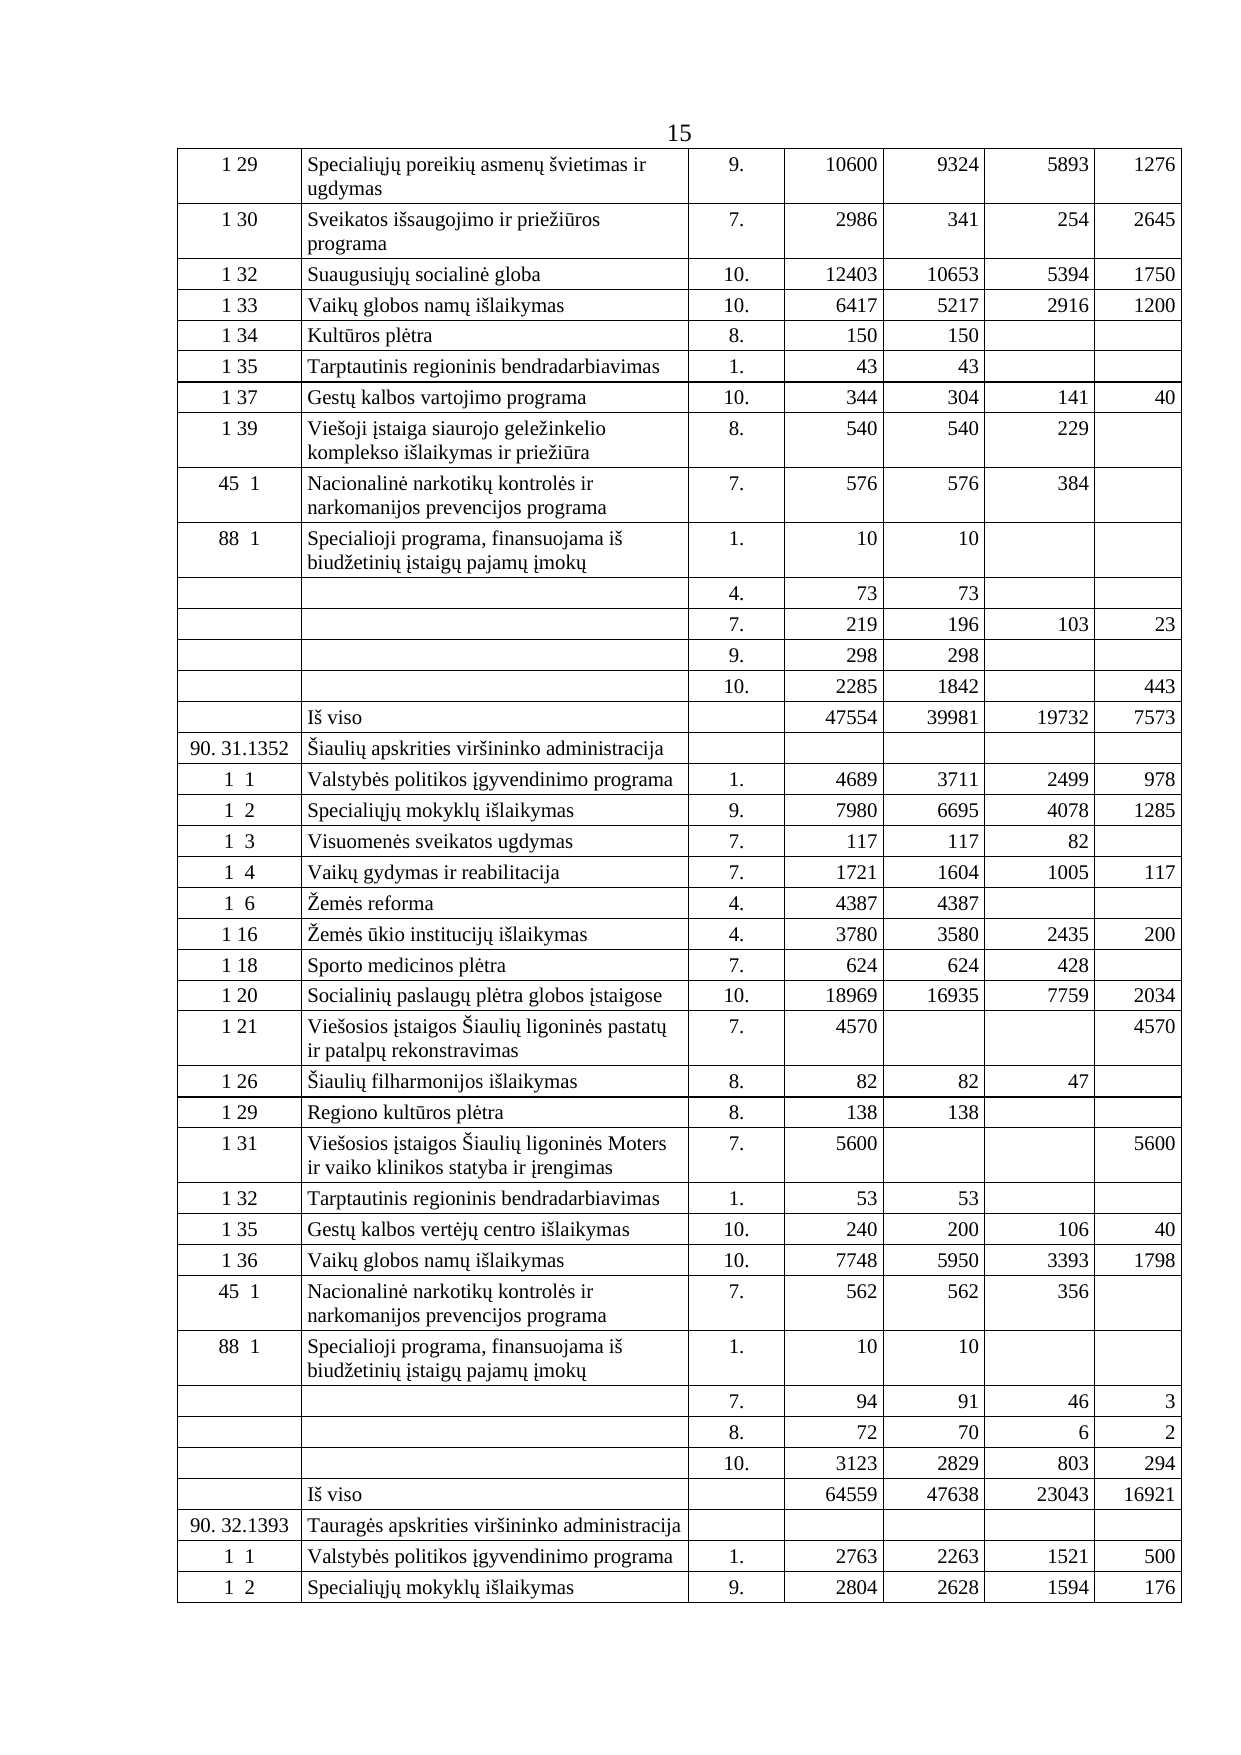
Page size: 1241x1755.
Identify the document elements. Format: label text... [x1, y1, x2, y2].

table_cell 40 [1095, 1214, 1181, 1244]
table_cell 2645 [1095, 204, 1181, 258]
table_cell 2 [1095, 1417, 1181, 1447]
table_cell 8. [689, 321, 784, 350]
table_cell 1 36 [178, 1245, 301, 1275]
table_cell 5600 [1095, 1128, 1181, 1182]
table_cell 6695 [884, 795, 984, 825]
table_cell 10653 [884, 259, 984, 288]
table_cell 1. [689, 351, 784, 381]
table_cell 82 [884, 1066, 984, 1096]
table_cell 46 [985, 1386, 1094, 1416]
table_cell Suaugusiųjų socialinė globa [302, 259, 688, 288]
table_cell 254 [985, 204, 1094, 258]
table_cell 2285 [785, 671, 883, 701]
table_cell [689, 733, 784, 763]
table_cell [178, 702, 301, 732]
table_cell 1 35 [178, 1214, 301, 1244]
table_cell Viešoji įstaiga siaurojo geležinkelio komplekso išlaikymas ir priežiūra [302, 413, 688, 467]
table_cell 1604 [884, 857, 984, 887]
table_cell 1594 [985, 1572, 1094, 1602]
table_cell [985, 733, 1094, 763]
table_cell 1005 [985, 857, 1094, 887]
table_cell 2986 [785, 204, 883, 258]
table_cell 23043 [985, 1479, 1094, 1509]
table_cell 9. [689, 640, 784, 670]
table_cell 562 [884, 1276, 984, 1330]
table_cell [1095, 1510, 1181, 1540]
table_cell [985, 888, 1094, 918]
table_cell Nacionalinė narkotikų kontrolės ir narkomanijos prevencijos programa [302, 468, 688, 522]
table_cell 6 [985, 1417, 1094, 1447]
table_cell [178, 640, 301, 670]
table_cell [178, 1448, 301, 1478]
table_cell [1095, 1276, 1181, 1330]
table_cell 45 1 [178, 468, 301, 522]
table_cell [1095, 351, 1181, 381]
table_cell [785, 1510, 883, 1540]
table_cell Vaikų gydymas ir reabilitacija [302, 857, 688, 887]
table_cell Specialioji programa, finansuojama iš biudžetinių įstaigų pajamų įmokų [302, 523, 688, 577]
table_cell Nacionalinė narkotikų kontrolės ir narkomanijos prevencijos programa [302, 1276, 688, 1330]
table_cell 141 [985, 383, 1094, 412]
table_cell 16921 [1095, 1479, 1181, 1509]
table_cell 10 [884, 1331, 984, 1385]
table_cell 978 [1095, 764, 1181, 794]
table_cell 6417 [785, 290, 883, 319]
table_cell 9. [689, 149, 784, 203]
table_cell [985, 578, 1094, 608]
table_cell 1 29 [178, 149, 301, 203]
table_cell 10. [689, 981, 784, 1010]
table_cell 18969 [785, 981, 883, 1010]
table_cell [1095, 826, 1181, 856]
table_cell Žemės ūkio institucijų išlaikymas [302, 919, 688, 948]
table_cell [178, 609, 301, 639]
table_cell Kultūros plėtra [302, 321, 688, 350]
table_cell [1095, 950, 1181, 979]
table_cell 47 [985, 1066, 1094, 1096]
table_cell 5394 [985, 259, 1094, 288]
table_cell [178, 578, 301, 608]
table_cell 1 35 [178, 351, 301, 381]
table_cell [302, 578, 688, 608]
table_cell 91 [884, 1386, 984, 1416]
table_cell 12403 [785, 259, 883, 288]
table_cell 298 [785, 640, 883, 670]
table_cell 1276 [1095, 149, 1181, 203]
table_cell 82 [985, 826, 1094, 856]
table_cell 294 [1095, 1448, 1181, 1478]
table_cell 3393 [985, 1245, 1094, 1275]
table_cell 7. [689, 1011, 784, 1065]
table_cell 53 [884, 1183, 984, 1213]
table_cell 117 [884, 826, 984, 856]
table_cell [884, 1011, 984, 1065]
table_cell 16935 [884, 981, 984, 1010]
table_cell 10. [689, 383, 784, 412]
table_cell 45 1 [178, 1276, 301, 1330]
table_cell [1095, 1098, 1181, 1127]
table_cell 1521 [985, 1541, 1094, 1571]
table_cell 540 [785, 413, 883, 467]
table_cell [985, 321, 1094, 350]
table_cell 298 [884, 640, 984, 670]
table_cell 1721 [785, 857, 883, 887]
table_cell 196 [884, 609, 984, 639]
table_cell 5950 [884, 1245, 984, 1275]
table_cell 10. [689, 290, 784, 319]
table_cell 356 [985, 1276, 1094, 1330]
table_cell Vaikų globos namų išlaikymas [302, 290, 688, 319]
table_cell 1 4 [178, 857, 301, 887]
table_cell 7. [689, 204, 784, 258]
table_cell 2263 [884, 1541, 984, 1571]
table_cell 1 37 [178, 383, 301, 412]
table_cell 1 39 [178, 413, 301, 467]
table_cell 7. [689, 1128, 784, 1182]
table_cell [884, 1128, 984, 1182]
table_cell 1 2 [178, 1572, 301, 1602]
table_cell Gestų kalbos vertėjų centro išlaikymas [302, 1214, 688, 1244]
table_cell 304 [884, 383, 984, 412]
table_cell 1 16 [178, 919, 301, 948]
table_cell Specialiųjų mokyklų išlaikymas [302, 795, 688, 825]
table_cell 10 [785, 1331, 883, 1385]
table_cell Viešosios įstaigos Šiaulių ligoninės pastatų ir patalpų rekonstravimas [302, 1011, 688, 1065]
table_cell [1095, 640, 1181, 670]
table_cell [785, 733, 883, 763]
table_cell 1 33 [178, 290, 301, 319]
table_cell 10. [689, 1245, 784, 1275]
table_cell 9. [689, 1572, 784, 1602]
table_cell 3711 [884, 764, 984, 794]
table_cell Valstybės politikos įgyvendinimo programa [302, 764, 688, 794]
table_cell 10 [884, 523, 984, 577]
table_cell 3580 [884, 919, 984, 948]
table_cell 1798 [1095, 1245, 1181, 1275]
table_cell 4. [689, 578, 784, 608]
table_cell 3123 [785, 1448, 883, 1478]
table_cell [178, 1479, 301, 1509]
table_cell 72 [785, 1417, 883, 1447]
table_cell 4387 [785, 888, 883, 918]
table_cell [985, 1331, 1094, 1385]
table_cell 1. [689, 764, 784, 794]
table_cell 1285 [1095, 795, 1181, 825]
table_cell [1095, 468, 1181, 522]
table_cell 1. [689, 1331, 784, 1385]
table_cell Šiaulių filharmonijos išlaikymas [302, 1066, 688, 1096]
table_cell 8. [689, 1098, 784, 1127]
table_cell [1095, 1183, 1181, 1213]
table_cell 1 34 [178, 321, 301, 350]
table_cell 10. [689, 1214, 784, 1244]
table_cell Sporto medicinos plėtra [302, 950, 688, 979]
table_cell 344 [785, 383, 883, 412]
table_cell 150 [785, 321, 883, 350]
table_cell [178, 671, 301, 701]
table_cell 5217 [884, 290, 984, 319]
table_cell 500 [1095, 1541, 1181, 1571]
table_cell [1095, 578, 1181, 608]
table_cell 3780 [785, 919, 883, 948]
table_cell 53 [785, 1183, 883, 1213]
table_cell [302, 1417, 688, 1447]
table_cell [1095, 523, 1181, 577]
table_cell 1 32 [178, 259, 301, 288]
table_cell 106 [985, 1214, 1094, 1244]
table_cell 7748 [785, 1245, 883, 1275]
table_cell 2804 [785, 1572, 883, 1602]
table_cell 1842 [884, 671, 984, 701]
table_cell 803 [985, 1448, 1094, 1478]
table_cell Žemės reforma [302, 888, 688, 918]
table_cell 2499 [985, 764, 1094, 794]
table_cell 7. [689, 857, 784, 887]
table_cell Specialioji programa, finansuojama iš biudžetinių įstaigų pajamų įmokų [302, 1331, 688, 1385]
table_cell 1 3 [178, 826, 301, 856]
table_cell 43 [785, 351, 883, 381]
table_cell 7. [689, 950, 784, 979]
table_cell 10. [689, 1448, 784, 1478]
table_cell [689, 1479, 784, 1509]
table_cell 4. [689, 919, 784, 948]
table_cell 9. [689, 795, 784, 825]
table_cell 138 [785, 1098, 883, 1127]
table_cell 540 [884, 413, 984, 467]
table_cell 576 [785, 468, 883, 522]
table_cell 8. [689, 1066, 784, 1096]
table_cell 341 [884, 204, 984, 258]
table_cell 150 [884, 321, 984, 350]
table_cell 1 29 [178, 1098, 301, 1127]
table_cell 47554 [785, 702, 883, 732]
table_cell 562 [785, 1276, 883, 1330]
table_cell 5600 [785, 1128, 883, 1182]
table_cell 7. [689, 468, 784, 522]
table_cell 1 6 [178, 888, 301, 918]
table_cell 40 [1095, 383, 1181, 412]
table_cell 443 [1095, 671, 1181, 701]
table_cell 240 [785, 1214, 883, 1244]
table_cell 176 [1095, 1572, 1181, 1602]
table_cell [302, 671, 688, 701]
table_cell 8. [689, 1417, 784, 1447]
table_cell [884, 1510, 984, 1540]
table_cell 43 [884, 351, 984, 381]
table_cell 1 31 [178, 1128, 301, 1182]
table_cell 138 [884, 1098, 984, 1127]
table_cell 1 20 [178, 981, 301, 1010]
table_cell 2829 [884, 1448, 984, 1478]
table_cell 7. [689, 1386, 784, 1416]
table_cell 2628 [884, 1572, 984, 1602]
table_cell Valstybės politikos įgyvendinimo programa [302, 1541, 688, 1571]
table_cell 4387 [884, 888, 984, 918]
table_cell 2034 [1095, 981, 1181, 1010]
table_cell 19732 [985, 702, 1094, 732]
table_cell [985, 640, 1094, 670]
table_cell [1095, 1066, 1181, 1096]
table_cell 7. [689, 826, 784, 856]
table_cell 10. [689, 671, 784, 701]
table_cell 1. [689, 523, 784, 577]
table_cell 90. 32.1393 [178, 1510, 301, 1540]
table_cell 624 [884, 950, 984, 979]
table_cell 47638 [884, 1479, 984, 1509]
table_cell 1 32 [178, 1183, 301, 1213]
table_cell 624 [785, 950, 883, 979]
table_cell 1 26 [178, 1066, 301, 1096]
table_cell [985, 351, 1094, 381]
table_cell 90. 31.1352 [178, 733, 301, 763]
table_cell 7573 [1095, 702, 1181, 732]
table_cell 117 [785, 826, 883, 856]
table_cell 4570 [1095, 1011, 1181, 1065]
table_cell [1095, 321, 1181, 350]
table_cell 7. [689, 1276, 784, 1330]
table_cell 1 21 [178, 1011, 301, 1065]
table_cell 8. [689, 413, 784, 467]
table_cell Iš viso [302, 702, 688, 732]
table_cell [1095, 1331, 1181, 1385]
table_cell [985, 1183, 1094, 1213]
table_cell 3 [1095, 1386, 1181, 1416]
table_cell 64559 [785, 1479, 883, 1509]
table_cell [302, 1386, 688, 1416]
table_cell 7. [689, 609, 784, 639]
table_cell [1095, 733, 1181, 763]
table_cell [1095, 888, 1181, 918]
table_cell 2435 [985, 919, 1094, 948]
table_cell Regiono kultūros plėtra [302, 1098, 688, 1127]
table_cell [689, 702, 784, 732]
table_cell 73 [785, 578, 883, 608]
table_cell 73 [884, 578, 984, 608]
table_cell 2763 [785, 1541, 883, 1571]
table_cell [985, 1510, 1094, 1540]
table_cell 5893 [985, 149, 1094, 203]
table_cell 7980 [785, 795, 883, 825]
table_cell Tarptautinis regioninis bendradarbiavimas [302, 351, 688, 381]
table_cell 1200 [1095, 290, 1181, 319]
table_cell Tarptautinis regioninis bendradarbiavimas [302, 1183, 688, 1213]
table_cell 88 1 [178, 1331, 301, 1385]
table_cell 1. [689, 1541, 784, 1571]
table_cell Specialiųjų mokyklų išlaikymas [302, 1572, 688, 1602]
table_cell 229 [985, 413, 1094, 467]
table_cell 4078 [985, 795, 1094, 825]
table_cell 4570 [785, 1011, 883, 1065]
table_cell [302, 1448, 688, 1478]
table_cell 200 [884, 1214, 984, 1244]
table_cell 10 [785, 523, 883, 577]
table_cell Socialinių paslaugų plėtra globos įstaigose [302, 981, 688, 1010]
table_cell Visuomenės sveikatos ugdymas [302, 826, 688, 856]
table_cell [302, 609, 688, 639]
table_cell 9324 [884, 149, 984, 203]
table_cell 70 [884, 1417, 984, 1447]
table_cell 428 [985, 950, 1094, 979]
table_cell 1 2 [178, 795, 301, 825]
table_cell Gestų kalbos vartojimo programa [302, 383, 688, 412]
table_cell 82 [785, 1066, 883, 1096]
table_cell 2916 [985, 290, 1094, 319]
table_cell [985, 1011, 1094, 1065]
table_cell 4689 [785, 764, 883, 794]
table_cell 94 [785, 1386, 883, 1416]
table_cell 39981 [884, 702, 984, 732]
table_cell [985, 1098, 1094, 1127]
table_cell 576 [884, 468, 984, 522]
table_cell Viešosios įstaigos Šiaulių ligoninės Moters ir vaiko klinikos statyba ir įrengimas [302, 1128, 688, 1182]
table_cell 1 18 [178, 950, 301, 979]
table_cell 1 1 [178, 764, 301, 794]
table_cell 7759 [985, 981, 1094, 1010]
table_cell [985, 523, 1094, 577]
table_cell [985, 1128, 1094, 1182]
table_cell 88 1 [178, 523, 301, 577]
table_cell 1 1 [178, 1541, 301, 1571]
table_cell Vaikų globos namų išlaikymas [302, 1245, 688, 1275]
table_cell 1. [689, 1183, 784, 1213]
table_cell [302, 640, 688, 670]
table_cell Specialiųjų poreikių asmenų švietimas ir ugdymas [302, 149, 688, 203]
table_cell Šiaulių apskrities viršininko administracija [302, 733, 688, 763]
table_cell 23 [1095, 609, 1181, 639]
table_cell 1 30 [178, 204, 301, 258]
table_cell [178, 1386, 301, 1416]
table_cell 384 [985, 468, 1094, 522]
table_cell 117 [1095, 857, 1181, 887]
table_cell [689, 1510, 784, 1540]
table_cell 1750 [1095, 259, 1181, 288]
table_cell 10. [689, 259, 784, 288]
table_cell [985, 671, 1094, 701]
table_cell 103 [985, 609, 1094, 639]
table_cell Sveikatos išsaugojimo ir priežiūros programa [302, 204, 688, 258]
table_cell 219 [785, 609, 883, 639]
table_cell Iš viso [302, 1479, 688, 1509]
table_cell Tauragės apskrities viršininko administracija [302, 1510, 688, 1540]
table_cell 200 [1095, 919, 1181, 948]
table_cell 10600 [785, 149, 883, 203]
table_cell [884, 733, 984, 763]
table_cell [1095, 413, 1181, 467]
table_cell 4. [689, 888, 784, 918]
table_cell [178, 1417, 301, 1447]
